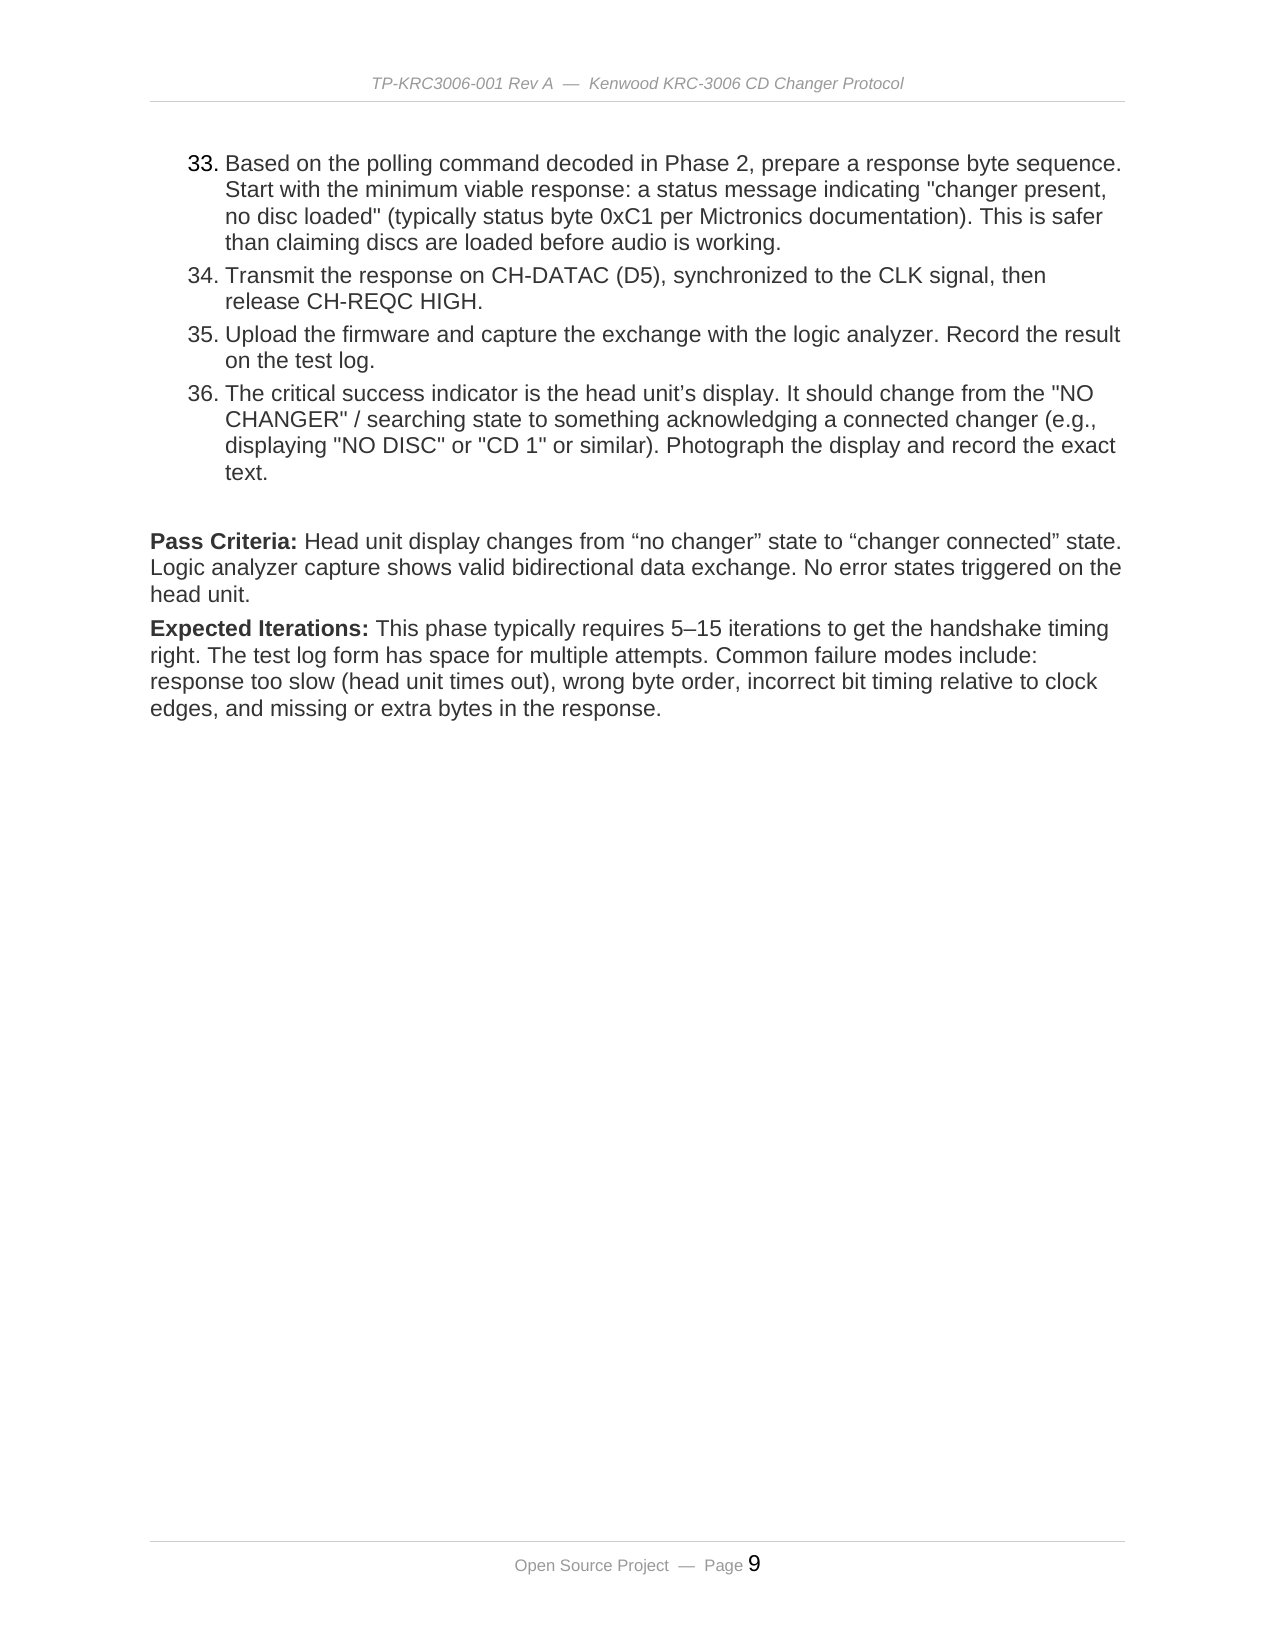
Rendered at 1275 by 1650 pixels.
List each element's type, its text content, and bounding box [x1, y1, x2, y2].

list Transmit the response on CH-DATAC (D5), synchronized to the CLK signal, then release CH-REQC HIGH. [187, 262, 1125, 314]
list Upload the firmware and capture the exchange with the logic analyzer. Record the result on the test log. [187, 321, 1125, 373]
text Pass Criteria: Head unit display changes from “no changer” state to “changer connected” state. Logic analyzer capture shows valid bidirectional data exchange. No error states triggered on the head unit. [150, 528, 1125, 607]
list The critical success indicator is the head unit’s display. It should change from the "NO CHANGER" / searching state to something acknowledging a connected changer (e.g., displaying "NO DISC" or "CD 1" or similar). Photograph the display and record the exact text. [187, 379, 1125, 485]
text Expected Iterations: This phase typically requires 5–15 iterations to get the handshake timing right. The test log form has space for multiple attempts. Common failure modes include: response too slow (head unit times out), wrong byte order, incorrect bit timing relative to clock edges, and missing or extra bytes in the response. [150, 615, 1125, 721]
list Based on the polling command decoded in Phase 2, prepare a response byte sequence. Start with the minimum viable response: a status message indicating "changer present, no disc loaded" (typically status byte 0xC1 per Mictronics documentation). This is safer than claiming discs are loaded before audio is working. [187, 150, 1125, 255]
